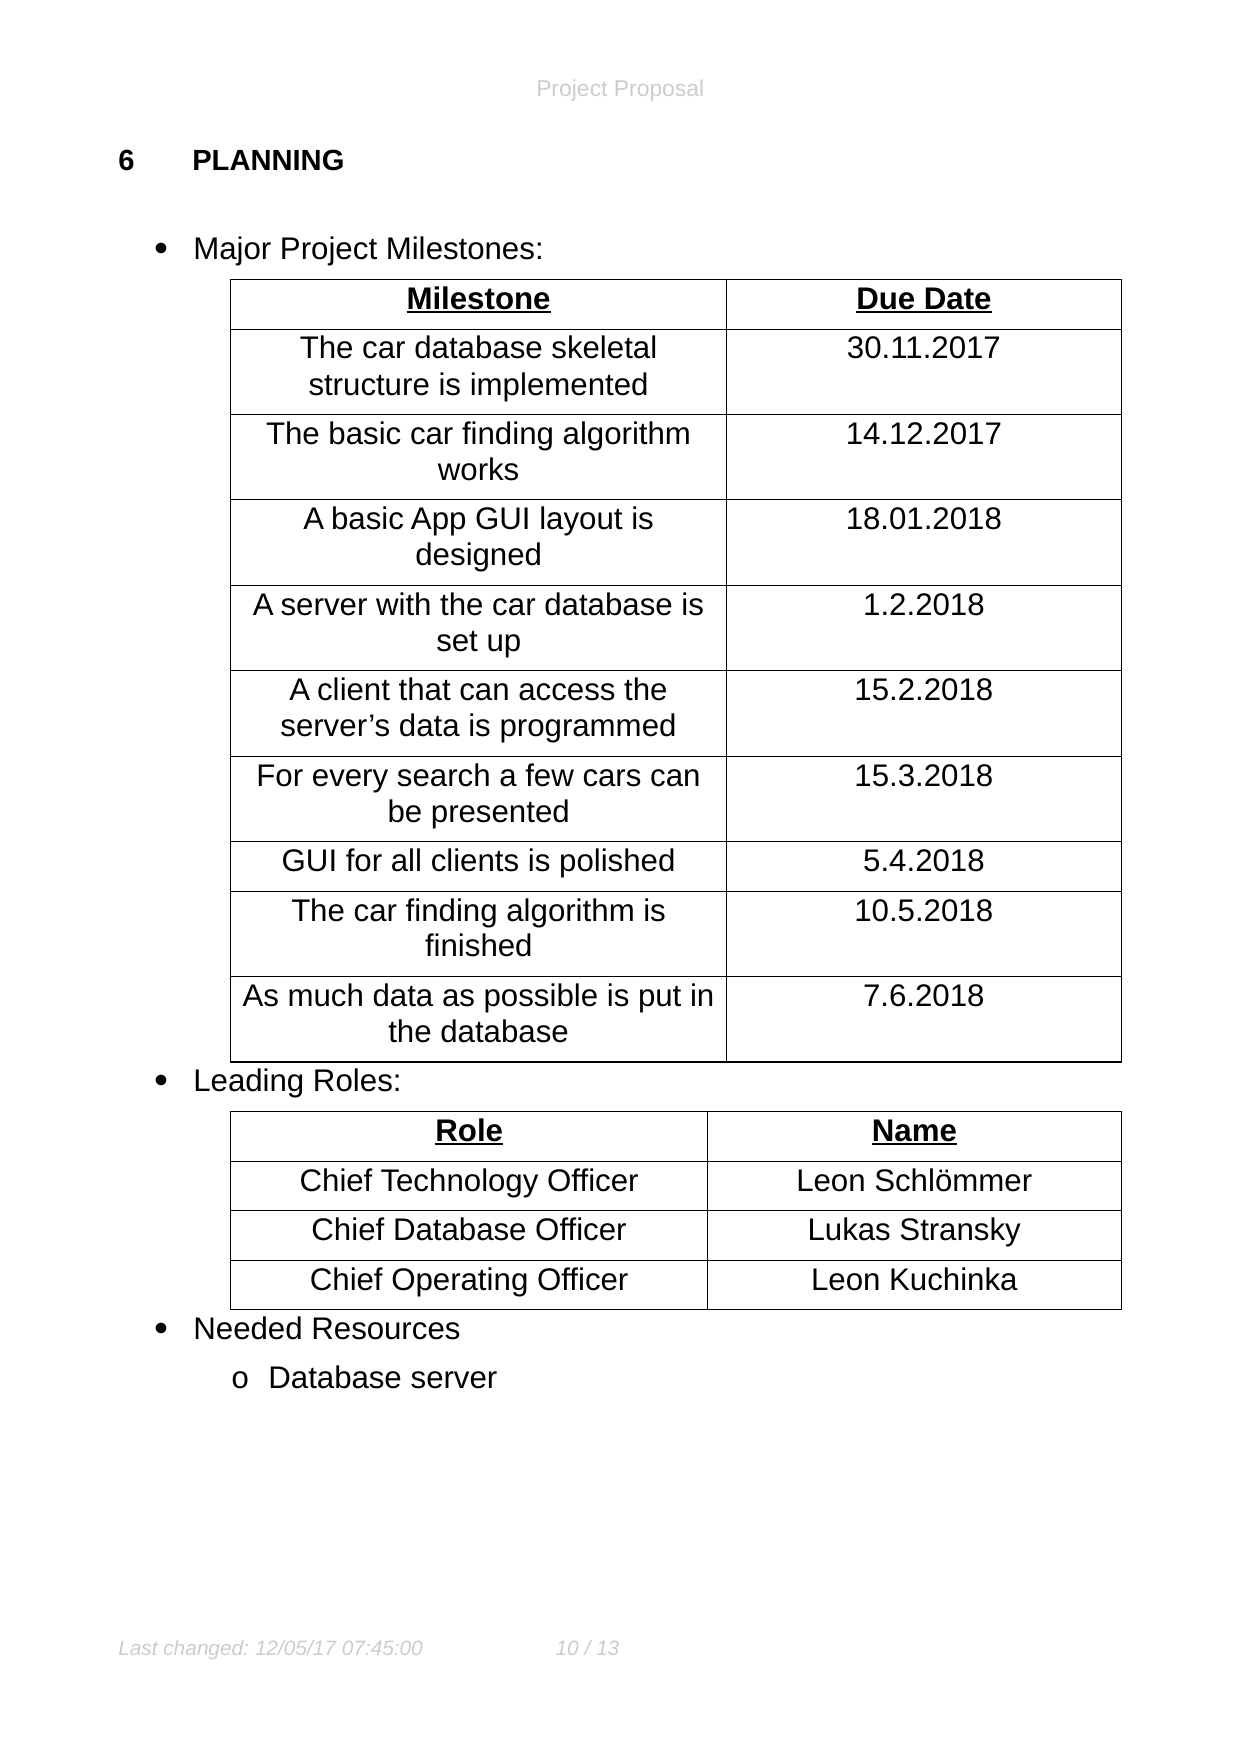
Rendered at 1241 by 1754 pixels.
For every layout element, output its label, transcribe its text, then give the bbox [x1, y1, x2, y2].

table_cell A server with the car database is set up [231, 586, 726, 670]
table_header Name [708, 1112, 1121, 1161]
list Leading Roles: [156, 1062, 1122, 1098]
list Database server [231, 1359, 1122, 1397]
table_cell For every search a few cars can be presented [231, 757, 726, 841]
table_header Role [231, 1112, 707, 1161]
table_cell 10.5.2018 [727, 892, 1121, 976]
table_cell Leon Schlömmer [708, 1162, 1121, 1210]
table_cell 5.4.2018 [727, 842, 1121, 891]
table_cell A client that can access the server’s data is programmed [231, 671, 726, 756]
table_cell 30.11.2017 [727, 330, 1121, 414]
table_header Due Date [727, 280, 1121, 328]
subtitle Planning [118, 143, 1122, 177]
list Needed Resources [156, 1310, 1122, 1346]
table_cell Lukas Stransky [708, 1211, 1121, 1259]
table_cell 15.2.2018 [727, 671, 1121, 756]
table_cell 14.12.2017 [727, 415, 1121, 499]
table_cell 18.01.2018 [727, 500, 1121, 585]
list Major Project Milestones: [156, 230, 1122, 267]
table_cell The car finding algorithm is finished [231, 892, 726, 976]
table_header Milestone [231, 280, 726, 328]
table_cell Leon Kuchinka [708, 1261, 1121, 1309]
table_cell As much data as possible is put in the database [231, 977, 726, 1061]
table_cell The basic car finding algorithm works [231, 415, 726, 499]
table_cell Chief Operating Officer [231, 1261, 707, 1309]
table_cell Chief Database Officer [231, 1211, 707, 1259]
table_cell 15.3.2018 [727, 757, 1121, 841]
table_cell GUI for all clients is polished [231, 842, 726, 891]
table_cell Chief Technology Officer [231, 1162, 707, 1210]
table_cell A basic App GUI layout is designed [231, 500, 726, 585]
table_cell 7.6.2018 [727, 977, 1121, 1061]
table_cell The car database skeletal structure is implemented [231, 330, 726, 414]
table_cell 1.2.2018 [727, 586, 1121, 670]
